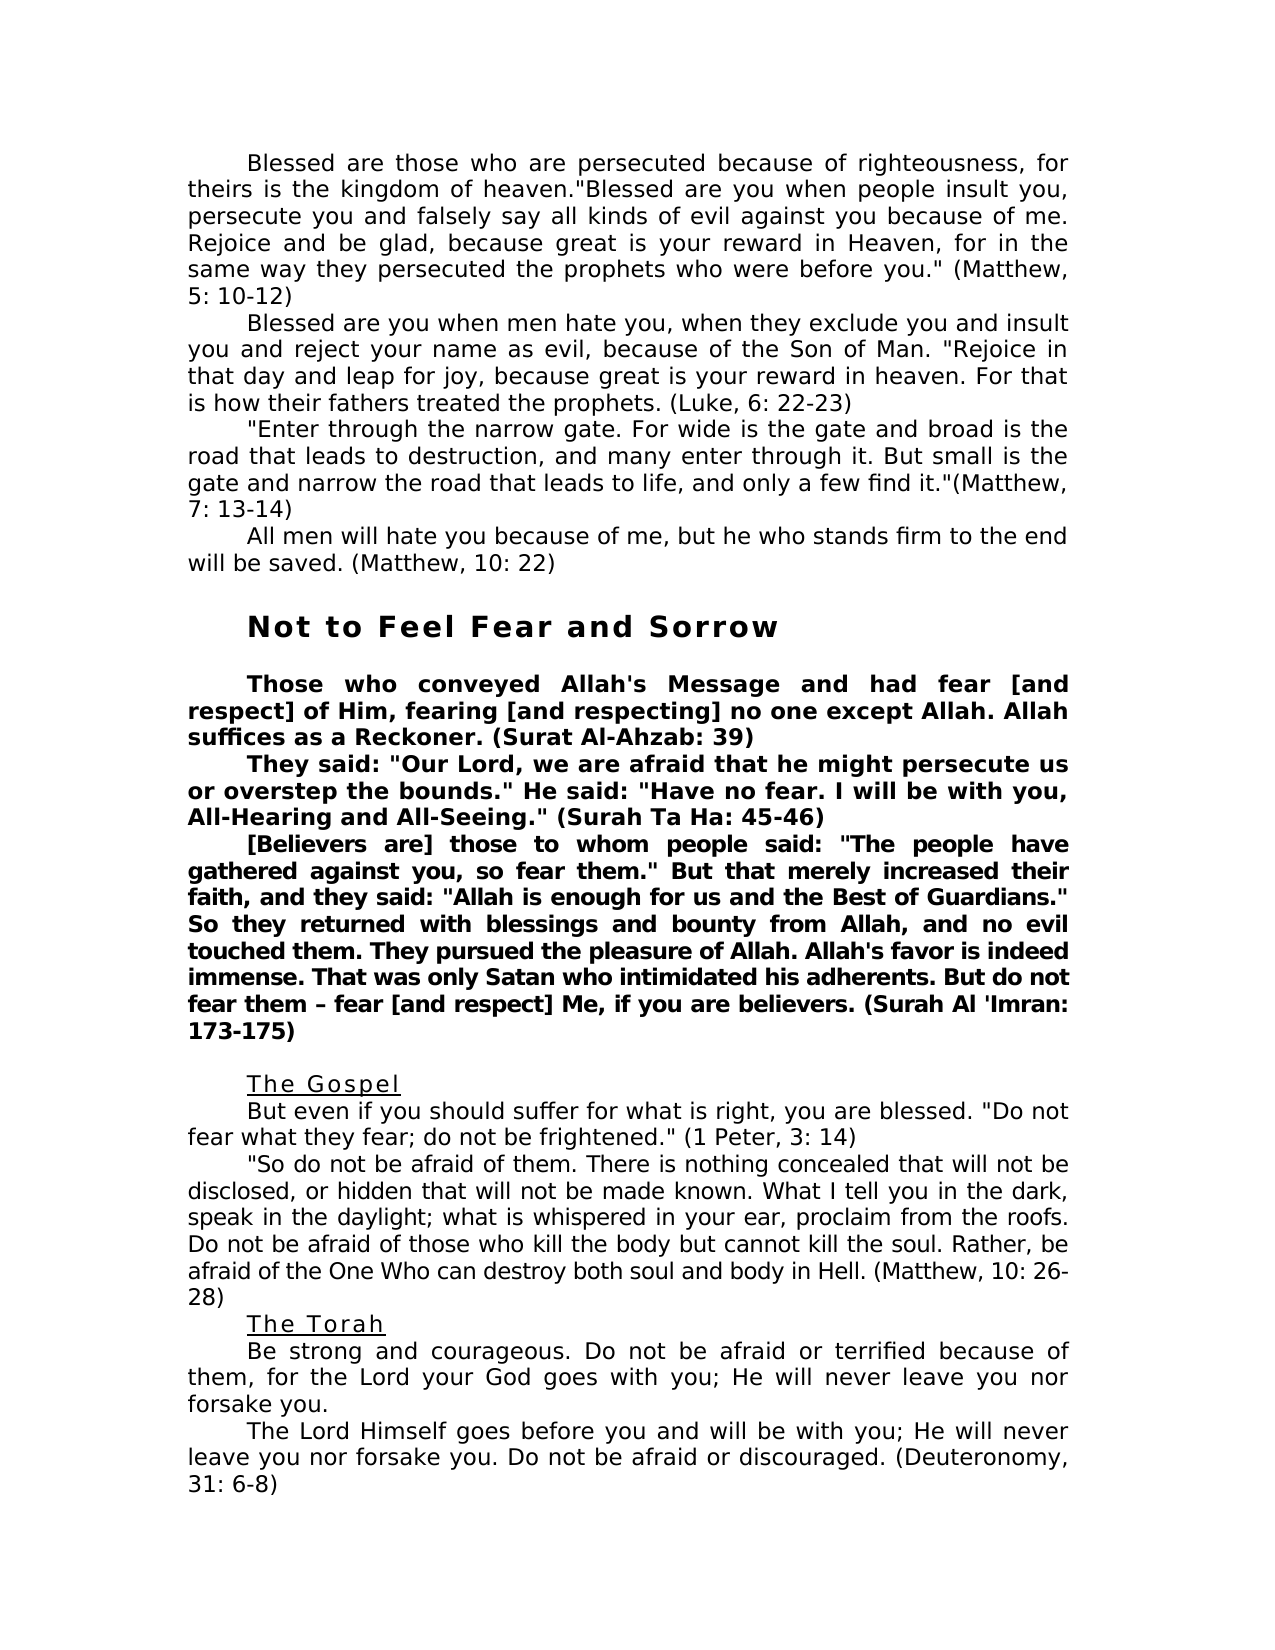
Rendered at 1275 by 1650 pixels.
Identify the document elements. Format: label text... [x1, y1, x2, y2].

text The Torah [187, 1311, 1070, 1338]
text They said: "Our Lord, we are afraid that he might persecute us or overstep the bounds." He said: "Have no fear. I will be with you, All-Hearing and All-Seeing." (Surah Ta Ha: 45-46) [187, 751, 1070, 831]
text [Believers are] those to whom people said: "The people have gathered against you, so fear them." But that merely increased their faith, and they said: "Allah is enough for us and the Best of Guardians." So they returned with blessings and bounty from Allah, and no evil touched them. They pursued the pleasure of Allah. Allah's favor is indeed immense. That was only Satan who intimidated his adherents. But do not fear them – fear [and respect] Me, if you are believers. (Surah Al 'Imran: 173-175) [187, 831, 1070, 1044]
text All men will hate you because of me, but he who stands firm to the end will be saved. (Matthew, 10: 22) [187, 523, 1070, 577]
text Be strong and courageous. Do not be afraid or terrified because of them, for the Lord your God goes with you; He will never leave you nor forsake you. [187, 1338, 1070, 1418]
text Not to Feel Fear and Sorrow [187, 611, 1070, 644]
text Blessed are you when men hate you, when they exclude you and insult you and reject your name as evil, because of the Son of Man. "Rejoice in that day and leap for joy, because great is your reward in heaven. For that is how their fathers treated the prophets. (Luke, 6: 22-23) [187, 310, 1070, 417]
text The Lord Himself goes before you and will be with you; He will never leave you nor forsake you. Do not be afraid or discouraged. (Deuteronomy, 31: 6-8) [187, 1418, 1070, 1498]
text "Enter through the narrow gate. For wide is the gate and broad is the road that leads to destruction, and many enter through it. But small is the gate and narrow the road that leads to life, and only a few find it."(Matthew, 7: 13-14) [187, 417, 1070, 523]
text The Gospel [187, 1071, 1070, 1098]
text But even if you should suffer for what is right, you are blessed. "Do not fear what they fear; do not be frightened." (1 Peter, 3: 14) [187, 1098, 1070, 1151]
text "So do not be afraid of them. There is nothing concealed that will not be disclosed, or hidden that will not be made known. What I tell you in the dark, speak in the daylight; what is whispered in your ear, proclaim from the roofs. Do not be afraid of those who kill the body but cannot kill the soul. Rather, be afraid of the One Who can destroy both soul and body in Hell. (Matthew, 10: 26-28) [187, 1151, 1070, 1311]
text Those who conveyed Allah's Message and had fear [and respect] of Him, fearing [and respecting] no one except Allah. Allah suffices as a Reckoner. (Surat Al-Ahzab: 39) [187, 671, 1070, 751]
text Blessed are those who are persecuted because of righteousness, for theirs is the kingdom of heaven."Blessed are you when people insult you, persecute you and falsely say all kinds of evil against you because of me. Rejoice and be glad, because great is your reward in Heaven, for in the same way they persecuted the prophets who were before you." (Matthew, 5: 10-12) [187, 150, 1070, 310]
